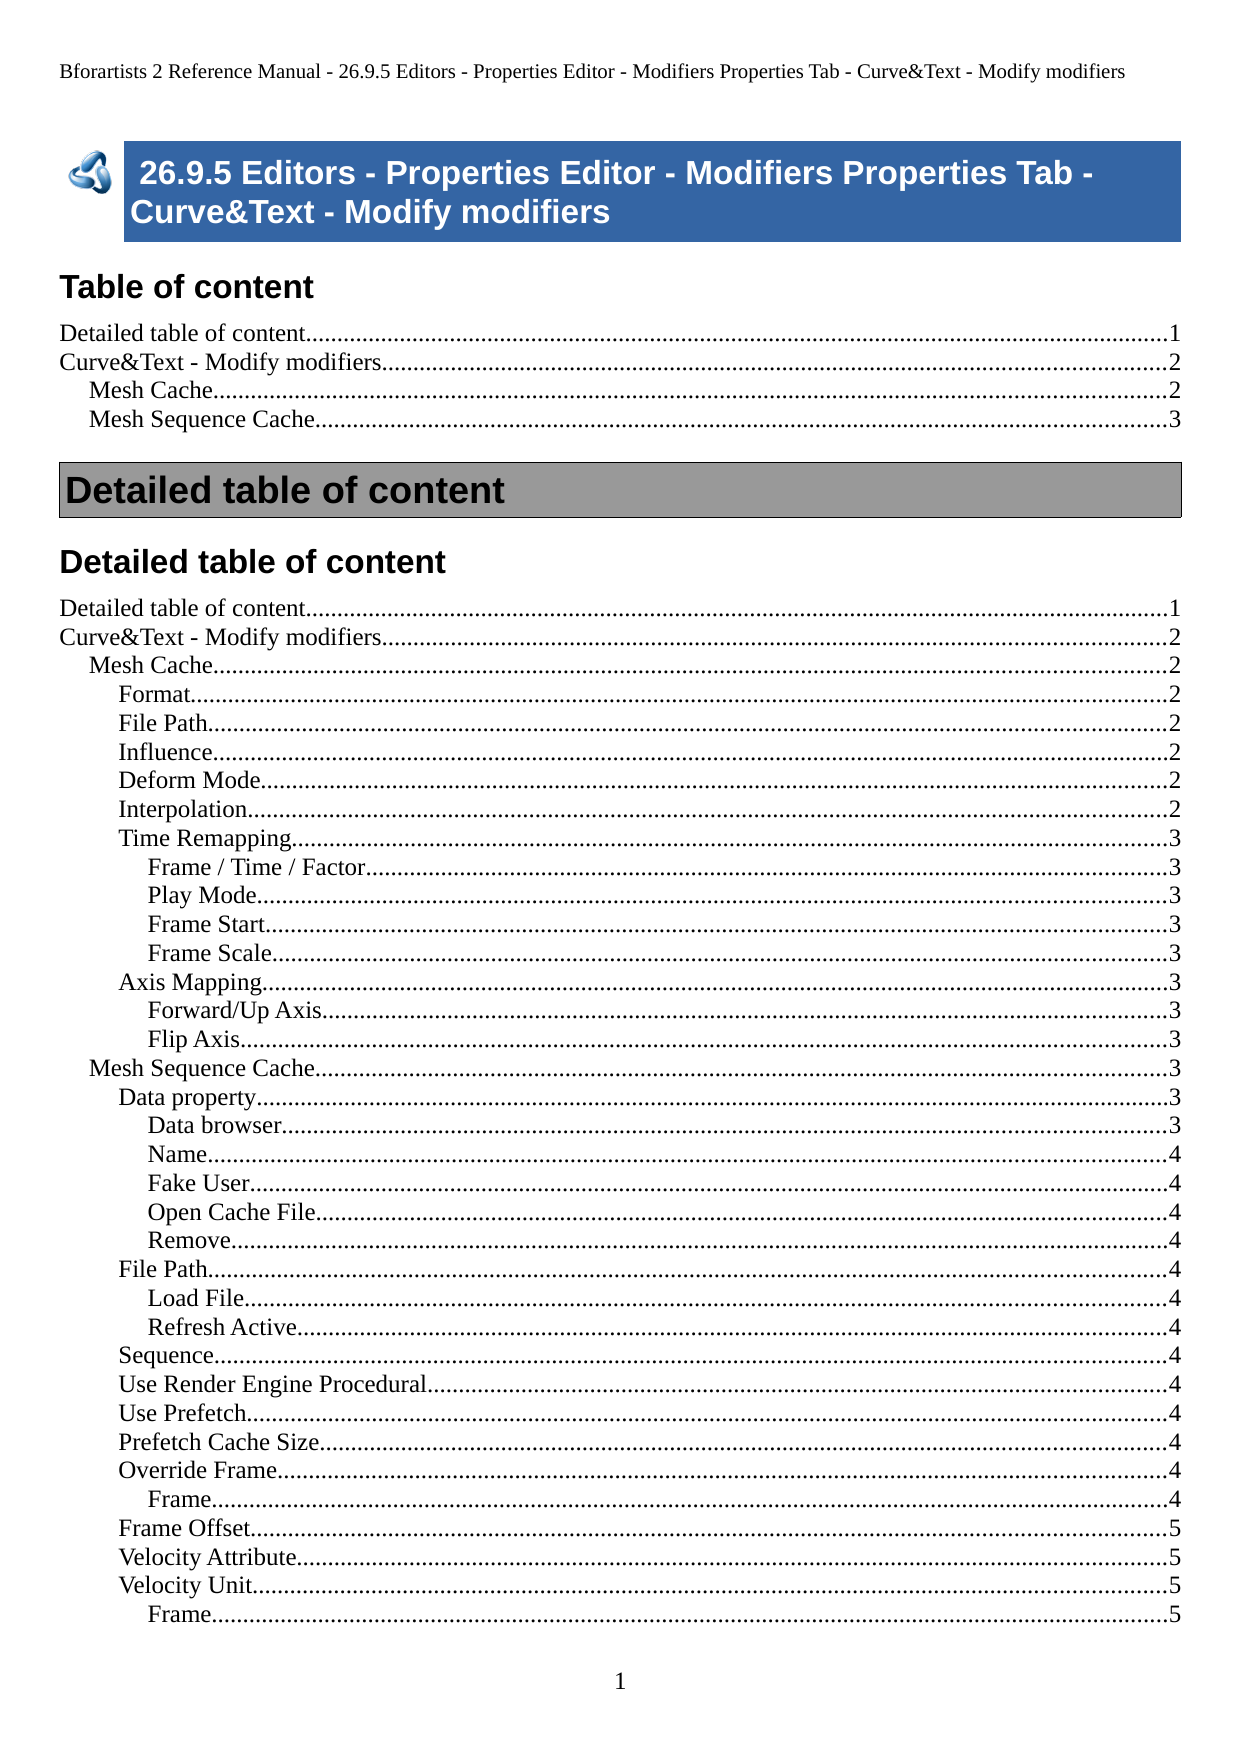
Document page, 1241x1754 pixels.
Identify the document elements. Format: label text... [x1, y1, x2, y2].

text Data property 3 [118, 1082, 1181, 1110]
text Use Render Engine Procedural 4 [118, 1369, 1181, 1398]
text Flip Axis 3 [147, 1024, 1181, 1053]
text Axis Mapping 3 [118, 967, 1181, 995]
text File Path 4 [118, 1254, 1181, 1283]
text Play Mode 3 [147, 880, 1181, 909]
text Mesh Cache 2 [88, 375, 1181, 404]
text Frame 4 [147, 1484, 1181, 1513]
text Forward/Up Axis 3 [147, 995, 1181, 1024]
text Interpolation 2 [118, 794, 1181, 823]
text Name 4 [147, 1139, 1181, 1168]
text Mesh Sequence Cache 3 [88, 404, 1181, 433]
text Load File 4 [147, 1283, 1181, 1312]
text Deform Mode 2 [118, 765, 1181, 794]
text Curve&Text - Modify modifiers 2 [59, 347, 1181, 375]
table_header [59, 141, 124, 242]
text Sequence 4 [118, 1340, 1181, 1369]
text Prefetch Cache Size 4 [118, 1427, 1181, 1455]
text Frame Scale 3 [147, 938, 1181, 967]
text Mesh Cache 2 [88, 650, 1181, 679]
subtitle Detailed table of content [59, 542, 1181, 580]
subtitle Table of content [59, 267, 1181, 305]
picture [65, 147, 114, 197]
text Data browser 3 [147, 1110, 1181, 1139]
text Influence 2 [118, 737, 1181, 765]
text File Path 2 [118, 708, 1181, 737]
text Use Prefetch 4 [118, 1398, 1181, 1427]
text Curve&Text - Modify modifiers 2 [59, 622, 1181, 650]
text Detailed table of content 1 [59, 318, 1181, 347]
text Fake User 4 [147, 1168, 1181, 1197]
table_header 26.9.5 Editors - Properties Editor - Modifiers Properties Tab - Curve&Text - Modify modifiers [124, 141, 1181, 242]
text Frame 5 [147, 1599, 1181, 1628]
text Override Frame 4 [118, 1455, 1181, 1484]
text Mesh Sequence Cache 3 [88, 1053, 1181, 1082]
text Detailed table of content 1 [59, 593, 1181, 622]
text Open Cache File 4 [147, 1197, 1181, 1225]
text Velocity Attribute 5 [118, 1542, 1181, 1570]
table_header Detailed table of content [60, 463, 1181, 517]
text Time Remapping 3 [118, 823, 1181, 852]
text Refresh Active 4 [147, 1312, 1181, 1340]
text Velocity Unit 5 [118, 1570, 1181, 1599]
text Remove 4 [147, 1225, 1181, 1254]
text Format 2 [118, 679, 1181, 708]
text Frame Start 3 [147, 909, 1181, 938]
text Frame / Time / Factor 3 [147, 852, 1181, 880]
text Frame Offset 5 [118, 1513, 1181, 1542]
